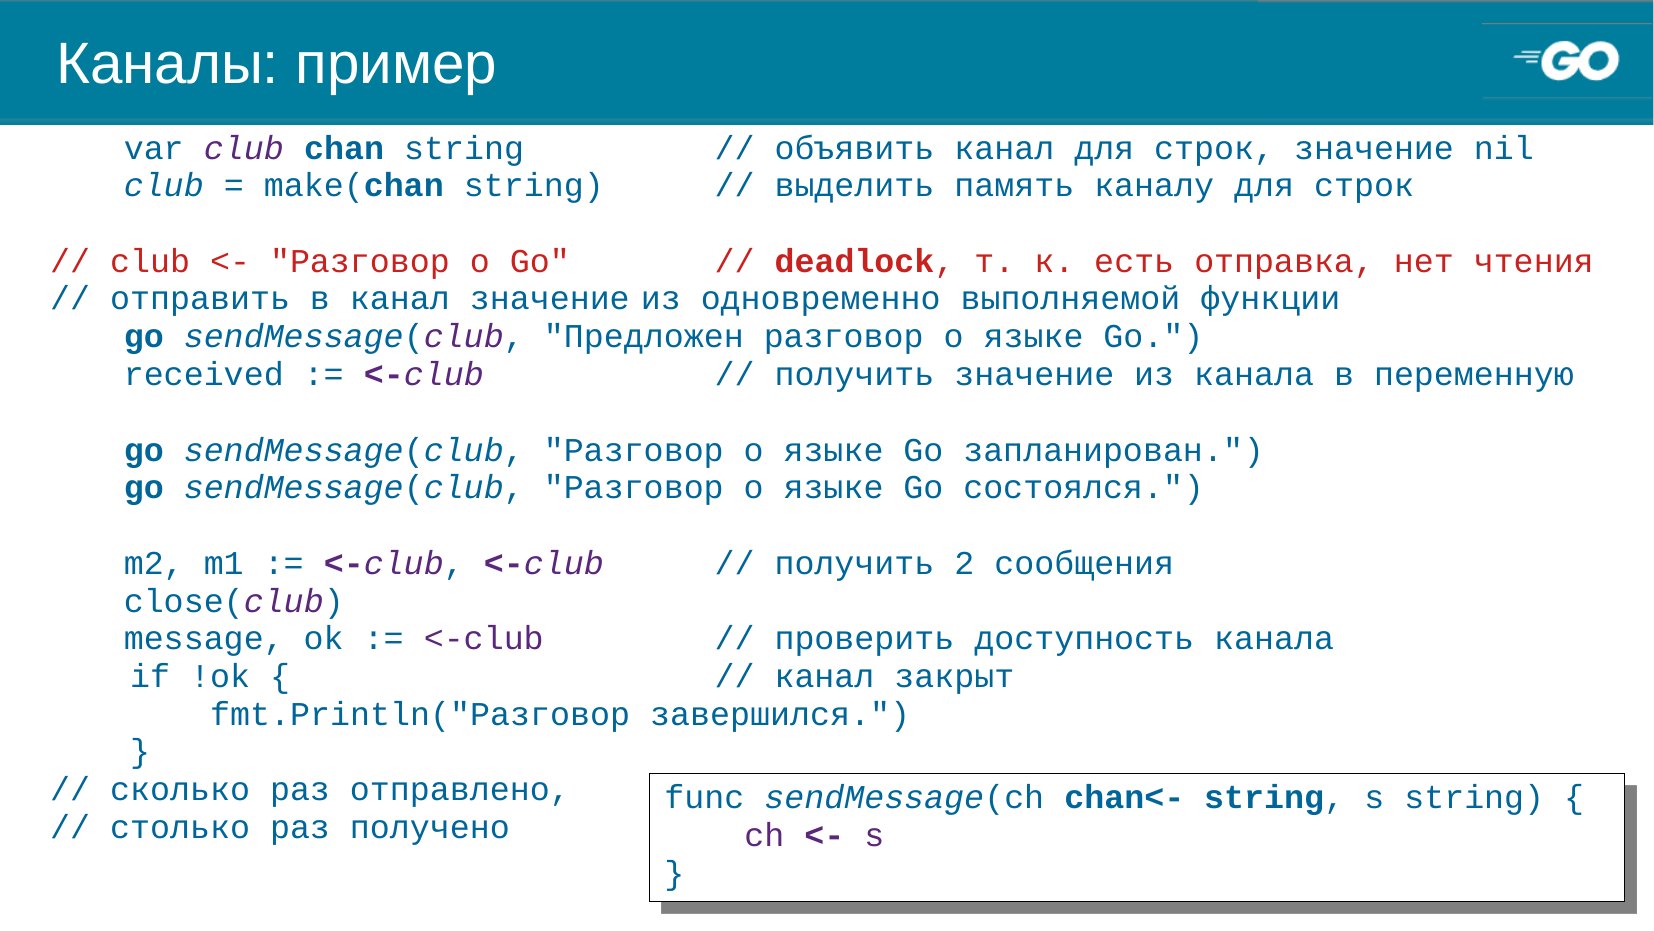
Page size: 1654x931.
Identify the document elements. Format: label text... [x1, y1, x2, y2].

text_box var club chan string // объявить канал для строк, значение nil club = make(chan string) // выделить память каналу для строк // club <- "Разговор о Go" // deadlock, т. к. есть отправка, нет чтения // отправить в канал значение из одновременно выполняемой функции go sendMessage(club, "Предложен разговор о языке Go.") received := <-club // получить значение из канала в переменную go sendMessage(club, "Разговор о языке Go запланирован.") go sendMessage(club, "Разговор о языке Go состоялся.") m2, m1 := <-club, <-club // получить 2 сообщения close(club) message, ok := <-club // проверить доступность канала if !ok { // канал закрыт fmt.Println("Разговор завершился.") } // сколько раз отправлено, // столько раз получено [35, 124, 1619, 898]
picture [1542, 41, 1619, 81]
text_box Каналы: пример [41, 23, 1495, 104]
text_box func sendMessage(ch chan<- string, s string) { ch <- s } [649, 773, 1625, 902]
